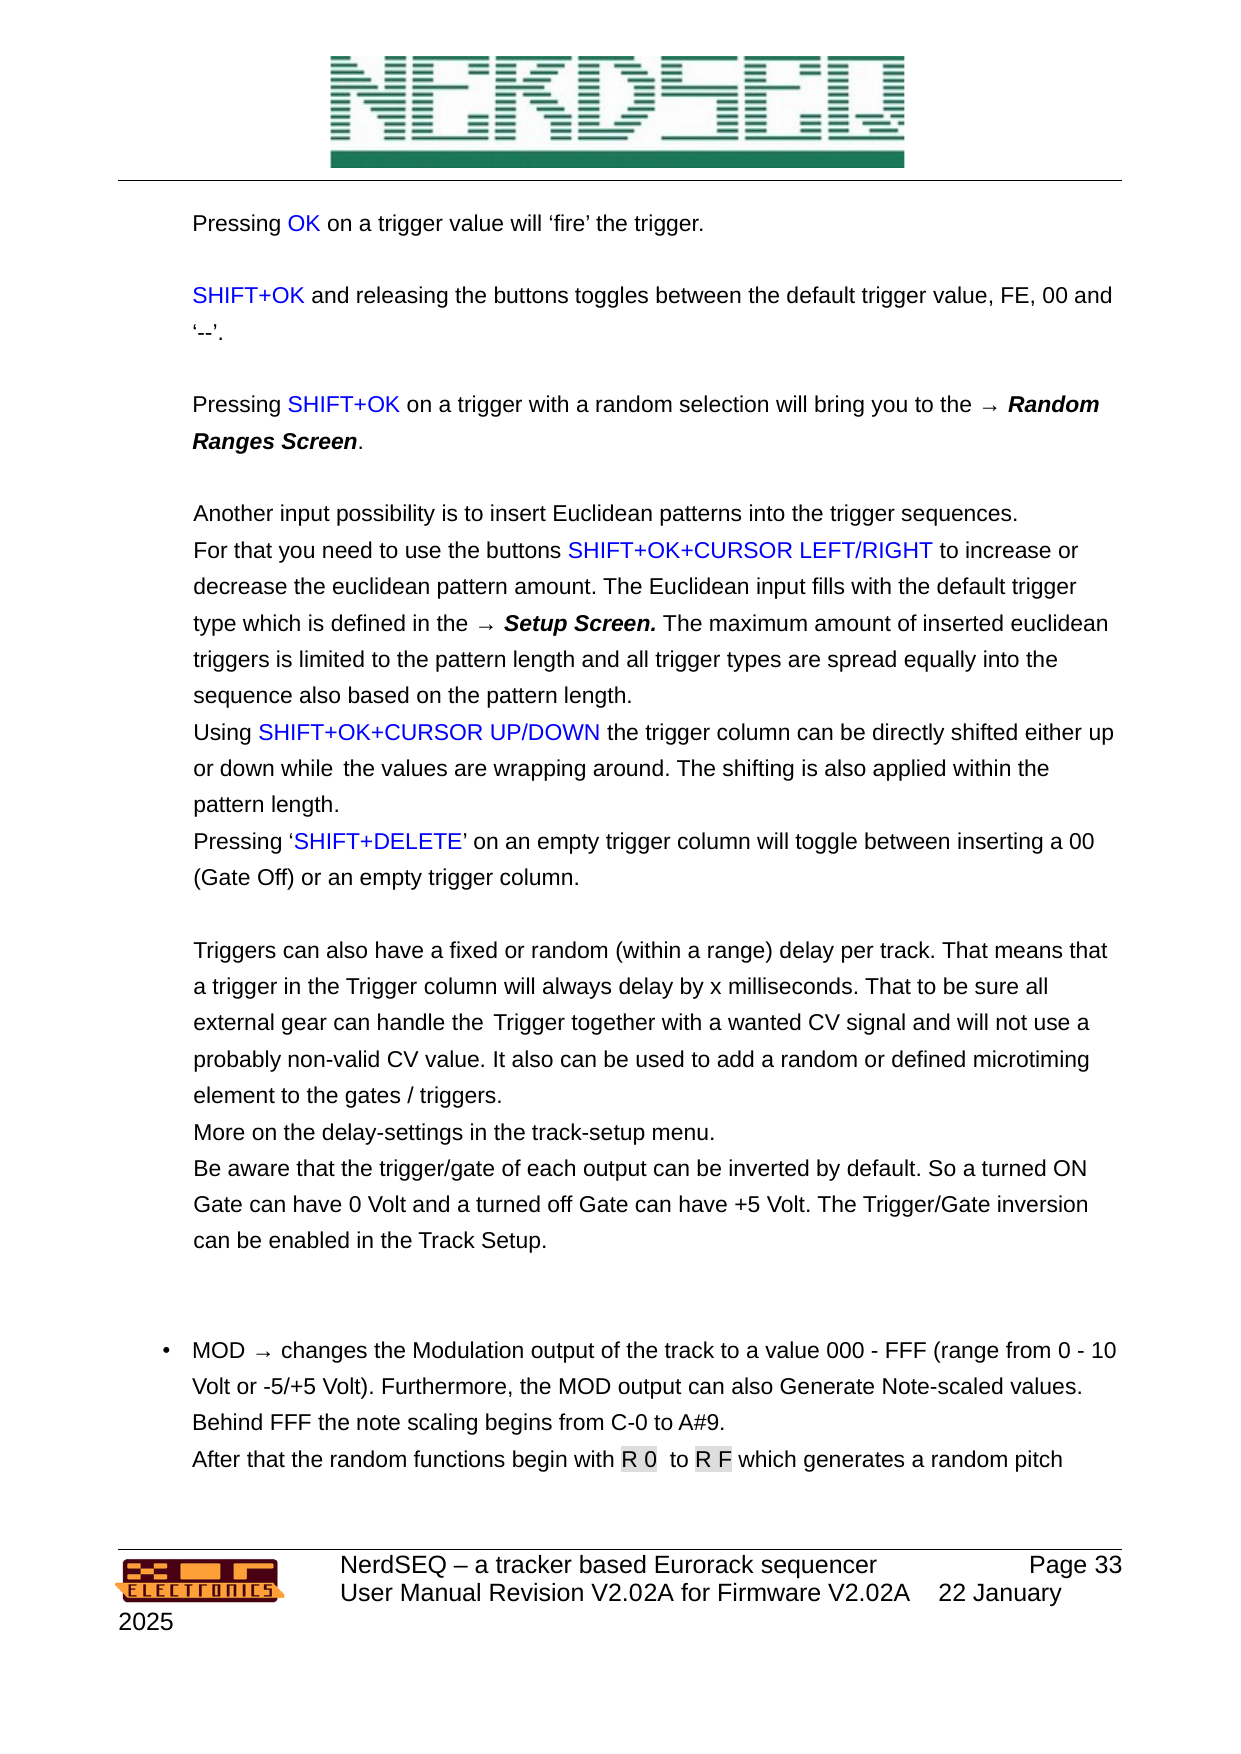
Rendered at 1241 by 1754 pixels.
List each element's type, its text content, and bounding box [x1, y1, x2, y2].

text Another input possibility is to insert Euclidean patterns into the trigger sequences. [118, 500, 1122, 527]
picture [115, 1555, 285, 1605]
picture [330, 56, 905, 168]
text SHIFT+OK and releasing the buttons toggles between the default trigger value, FE, 00 and ‘--’. [192, 282, 1122, 345]
text Be aware that the trigger/gate of each output can be inverted by default. So a turned ON Gate can have 0 Volt and a turned off Gate can have +5 Volt. The Trigger/Gate inversion can be enabled in the Track Setup. [118, 1155, 1122, 1254]
list MOD → changes the Modulation output of the track to a value 000 - FFF (range from 0 - 10 Volt or -5/+5 Volt). Furthermore, the MOD output can also Generate Note-scaled values. Behind FFF the note scaling begins from C-0 to A#9. After that the random functions begin with R 0 to R F which generates a random pitch [162, 1337, 1122, 1472]
text Pressing ‘SHIFT+DELETE’ on an empty trigger column will toggle between inserting a 00 (Gate Off) or an empty trigger column. [193, 828, 1122, 890]
text Triggers can also have a fixed or random (within a range) delay per track. That means that a trigger in the Trigger column will always delay by x milliseconds. That to be sure all external gear can handle the Trigger together with a wanted CV signal and will not use a probably non-valid CV value. It also can be used to add a random or defined microtiming element to the gates / triggers. [118, 937, 1122, 1108]
text Using SHIFT+OK+CURSOR UP/DOWN the trigger column can be directly shifted either up or down while the values are wrapping around. The shifting is also applied within the pattern length. [193, 718, 1122, 818]
text More on the delay-settings in the track-setup menu. [118, 1118, 1122, 1145]
text Pressing OK on a trigger value will ‘fire’ the trigger. [192, 209, 1122, 236]
text For that you need to use the buttons SHIFT+OK+CURSOR LEFT/RIGHT to increase or decrease the euclidean pattern amount. The Euclidean input fills with the default trigger type which is defined in the → Setup Screen. The maximum amount of inserted euclidean triggers is limited to the pattern length and all trigger types are spread equally into the sequence also based on the pattern length. [193, 537, 1122, 708]
text Pressing SHIFT+OK on a trigger with a random selection will bring you to the → Random Ranges Screen. [192, 391, 1122, 454]
